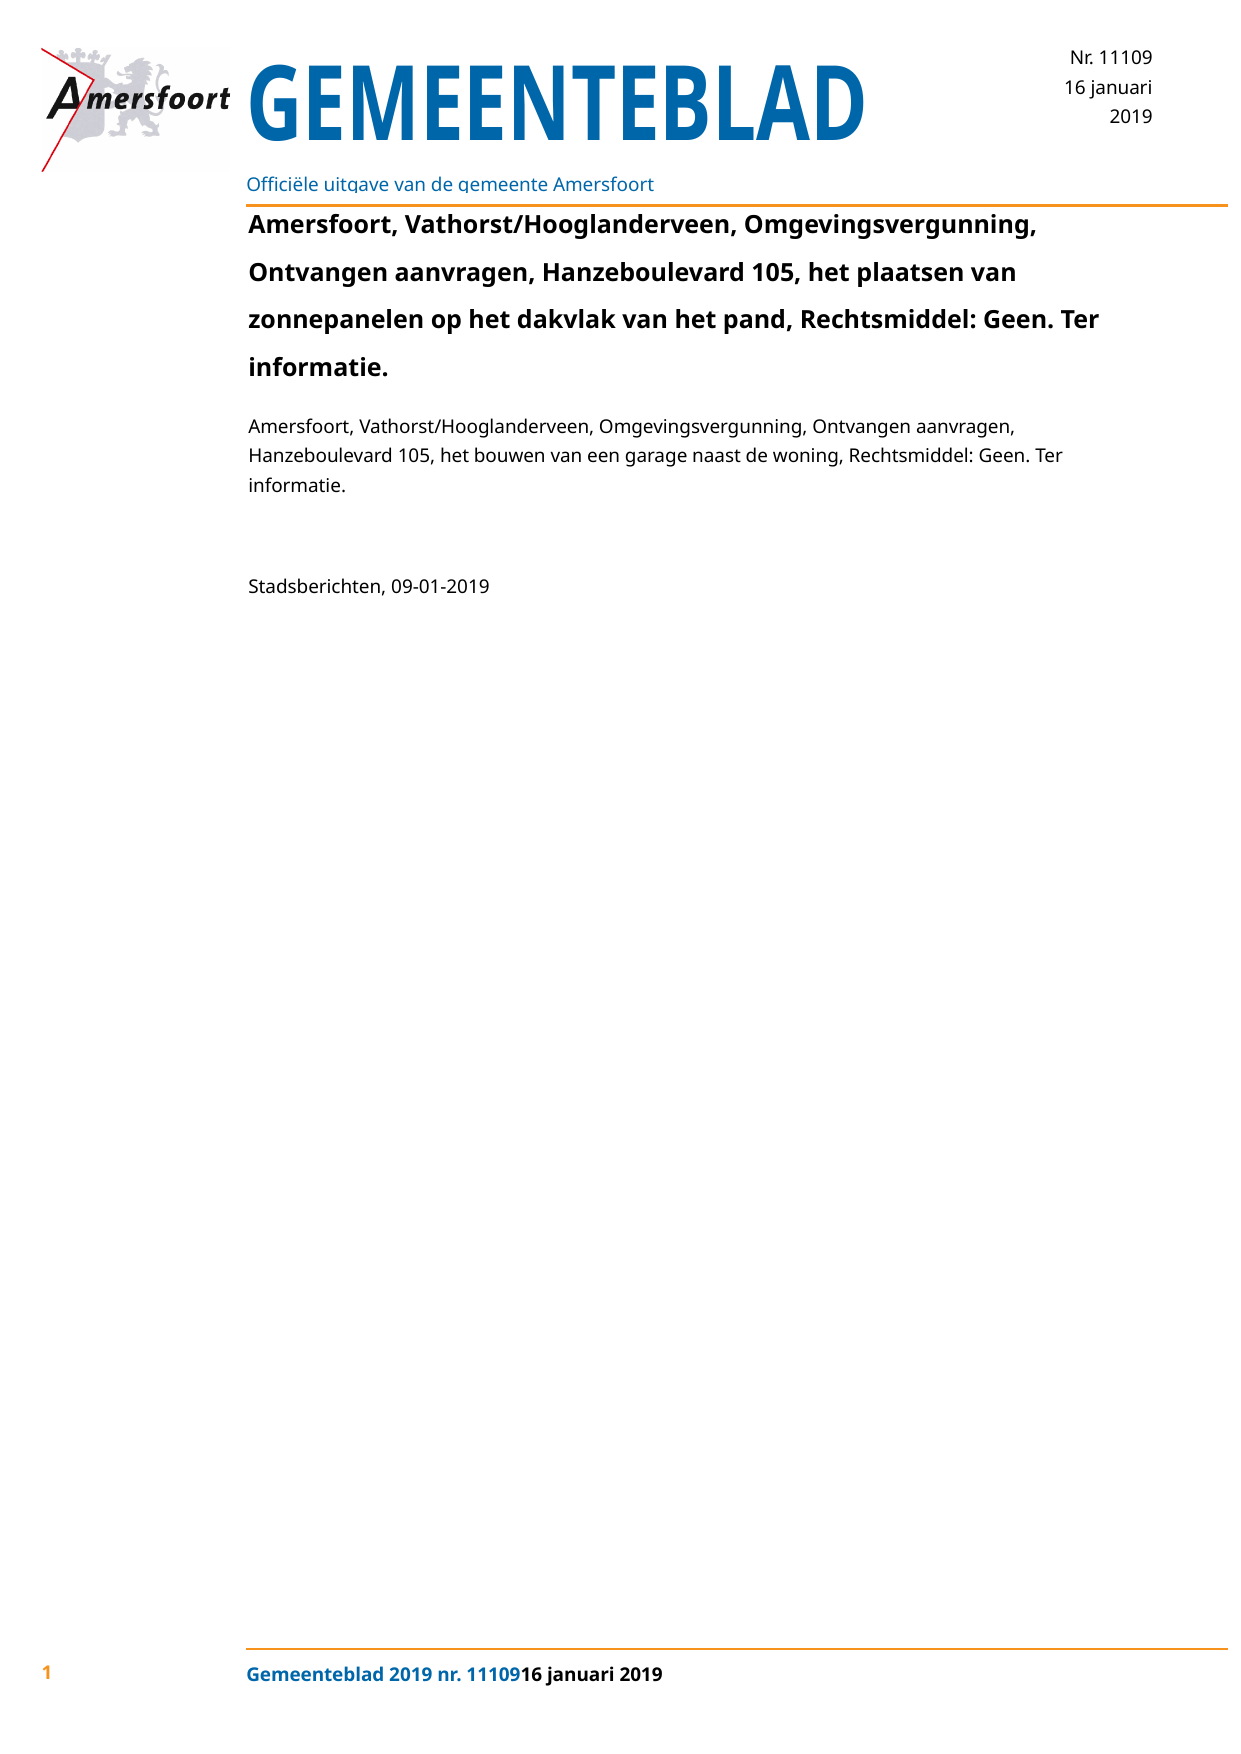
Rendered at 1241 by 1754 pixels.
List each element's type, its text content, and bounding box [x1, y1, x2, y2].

text Stadsberichten, 09-01-2019 [248, 573, 1152, 599]
text Amersfoort, Vathorst/Hooglanderveen, Omgevingsvergunning, Ontvangen aanvragen, Hanzeboulevard 105, het bouwen van een garage naast de woning, Rechtsmiddel: Geen. Ter informatie. [248, 413, 1152, 498]
text Amersfoort, Vathorst/Hooglanderveen, Omgevingsvergunning, Ontvangen aanvragen, Hanzeboulevard 105, het plaatsen van zonnepanelen op het dakvlak van het pand, Rechtsmiddel: Geen. Ter informatie. [248, 207, 1152, 384]
picture [41, 47, 231, 172]
